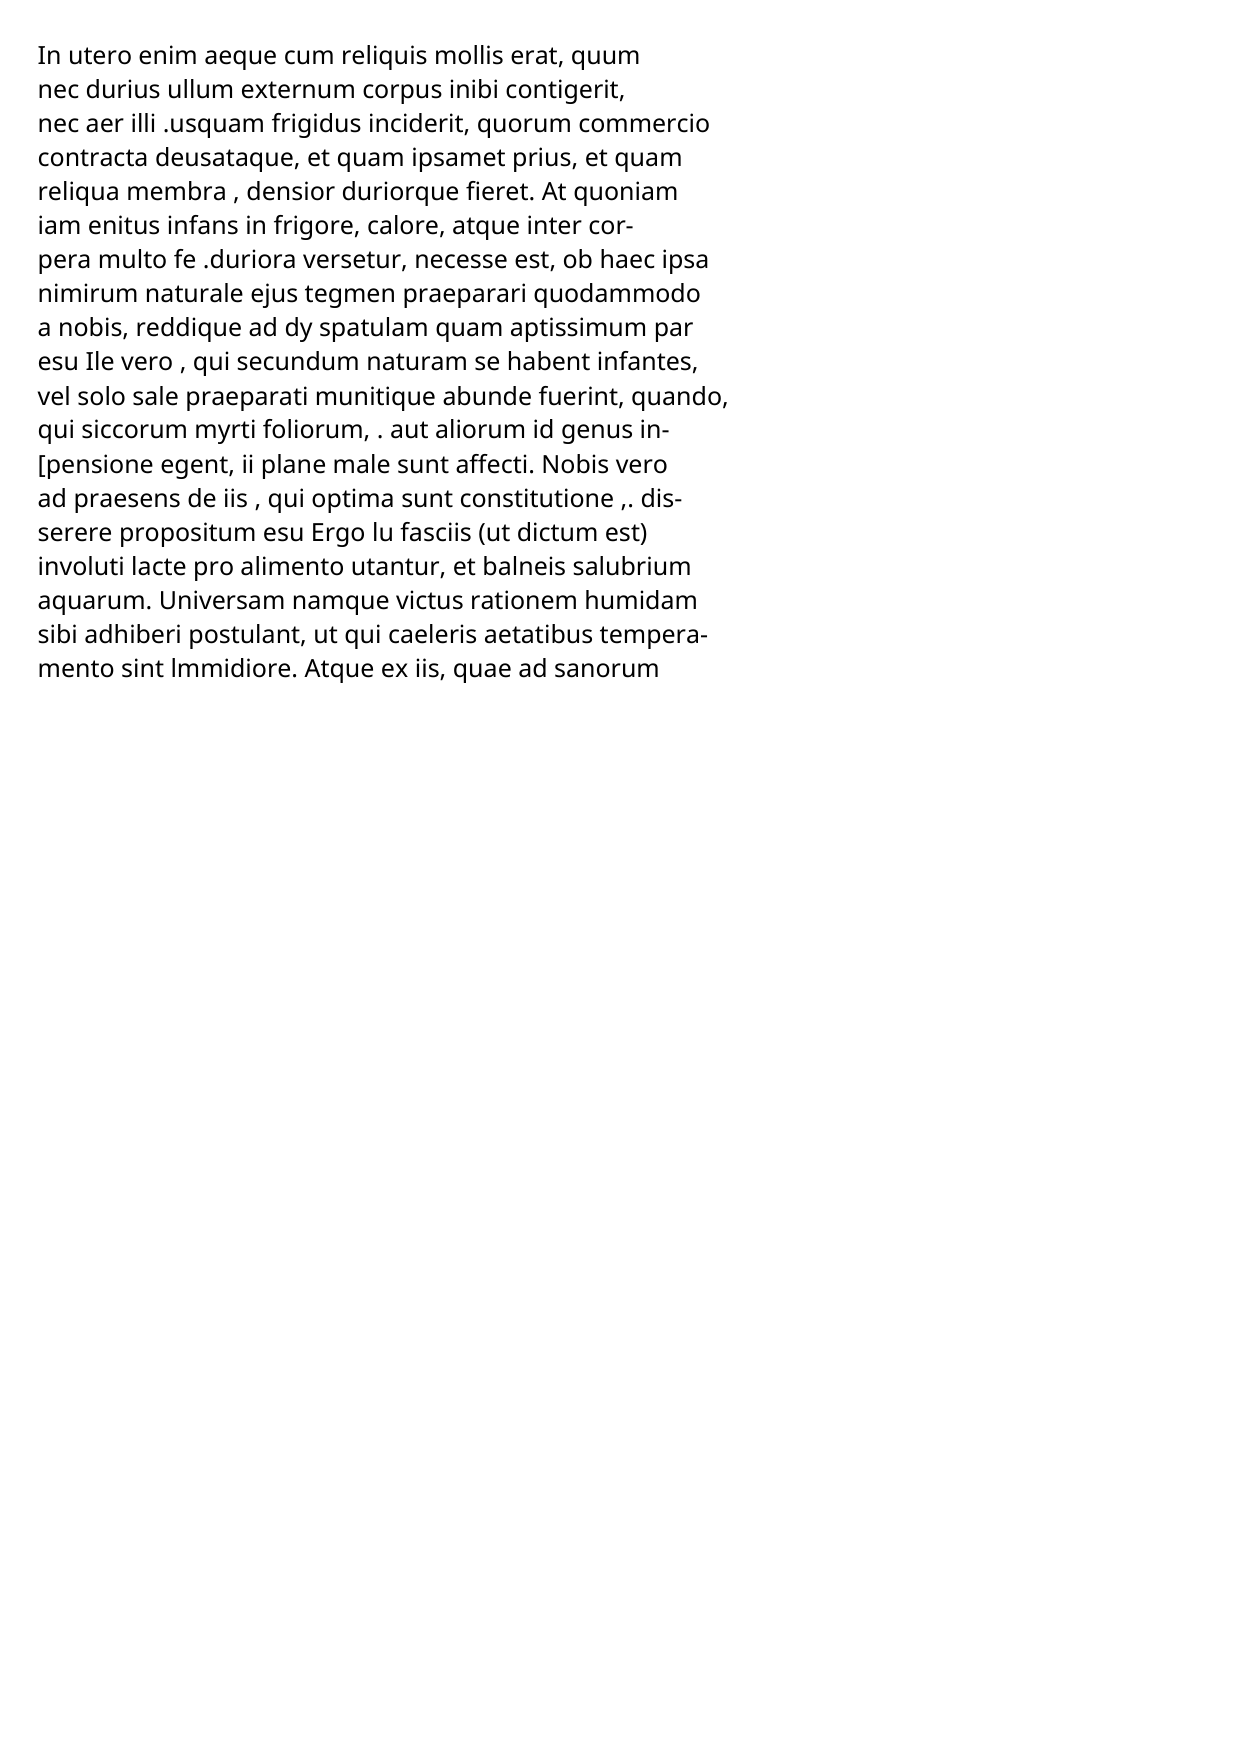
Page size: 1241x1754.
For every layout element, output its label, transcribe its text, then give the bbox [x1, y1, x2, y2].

text In utero enim aeque cum reliquis mollis erat, quum nec durius ullum externum corpus inibi contigerit, nec aer illi .usquam frigidus inciderit, quorum commercio contracta deusataque, et quam ipsamet prius, et quam reliqua membra , densior duriorque fieret. At quoniam iam enitus infans in frigore, calore, atque inter cor- pera multo fe .duriora versetur, necesse est, ob haec ipsa nimirum naturale ejus tegmen praeparari quodammodo a nobis, reddique ad dy spatulam quam aptissimum par esu Ile vero , qui secundum naturam se habent infantes, vel solo sale praeparati munitique abunde fuerint, quando, qui siccorum myrti foliorum, . aut aliorum id genus in- [pensione egent, ii plane male sunt affecti. Nobis vero ad praesens de iis , qui optima sunt constitutione ,. dis- serere propositum esu Ergo lu fasciis (ut dictum est) involuti lacte pro alimento utantur, et balneis salubrium aquarum. Universam namque victus rationem humidam sibi adhiberi postulant, ut qui caeleris aetatibus tempera- mento sint lmmidiore. Atque ex iis, quae ad sanorum [37, 37, 1203, 685]
